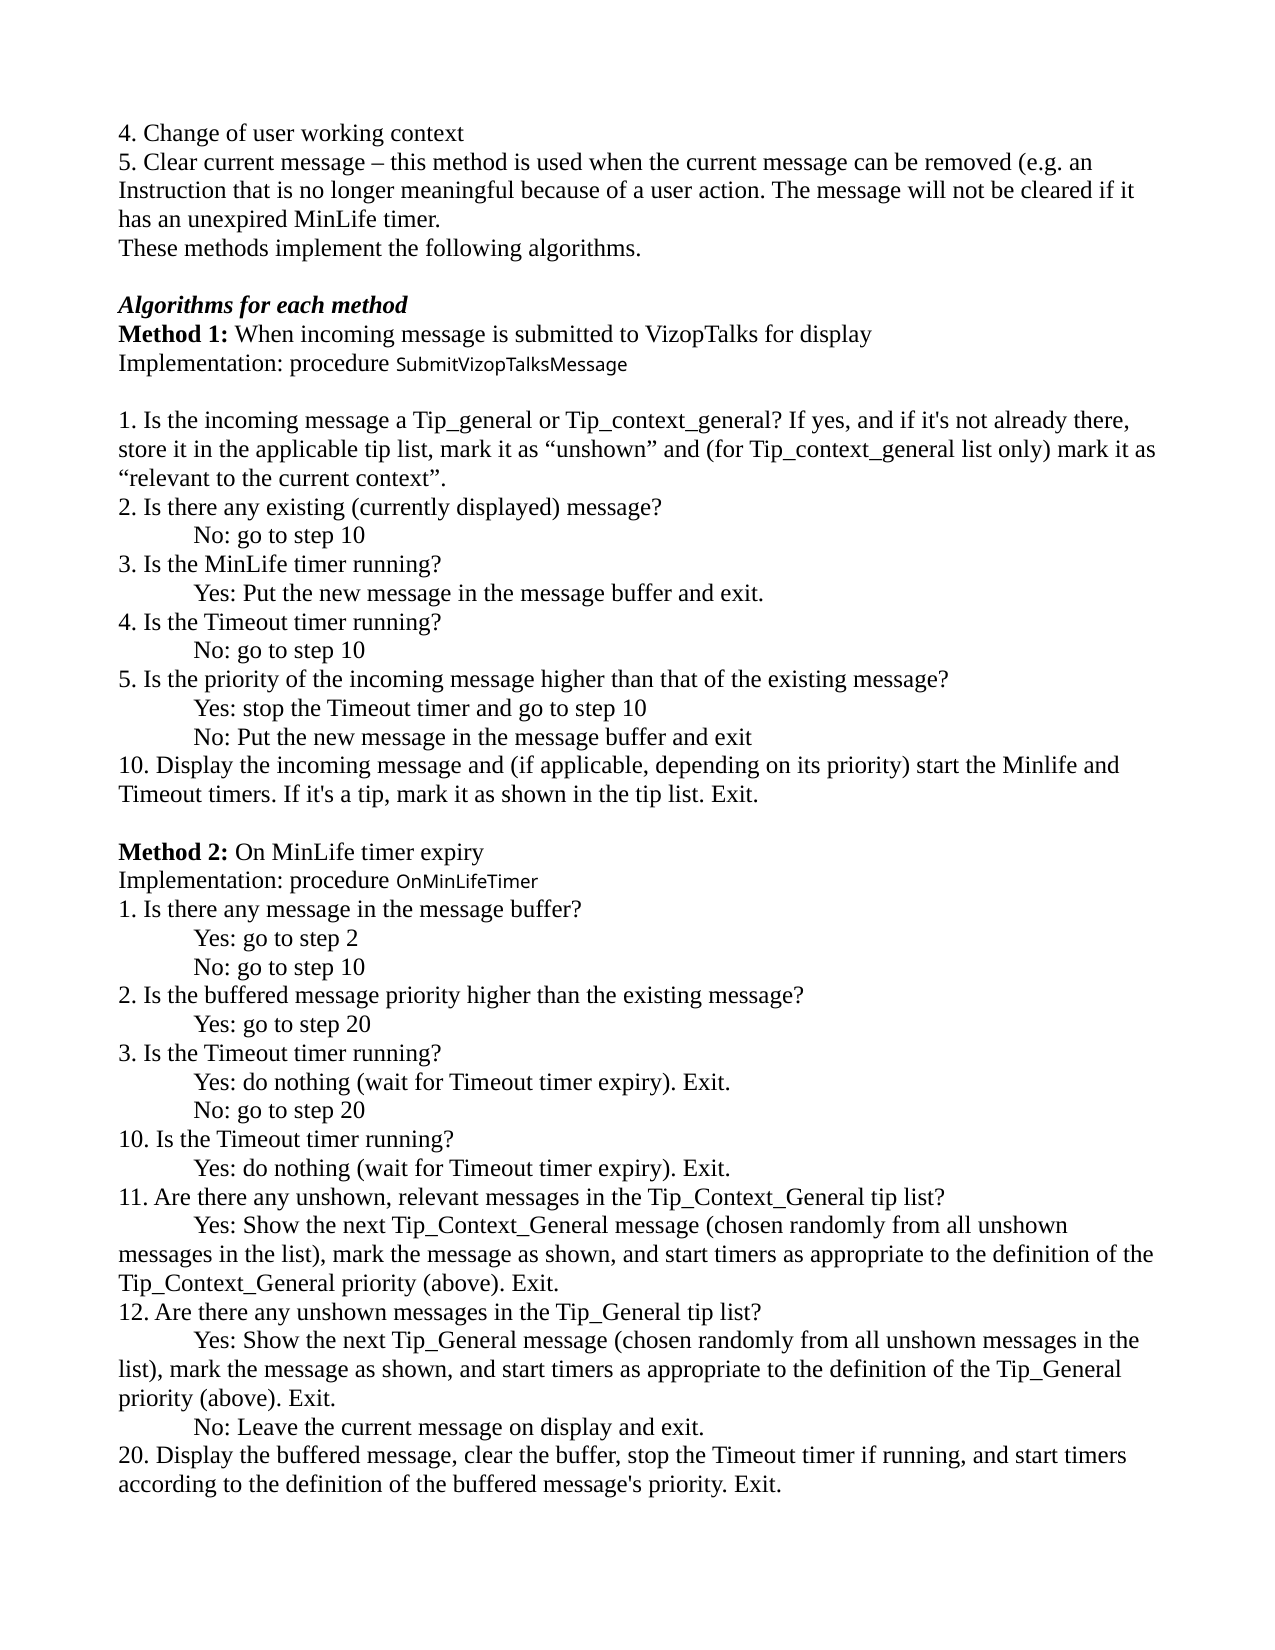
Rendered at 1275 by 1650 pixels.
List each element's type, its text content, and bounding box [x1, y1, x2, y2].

text Yes: do nothing (wait for Timeout timer expiry). Exit. [118, 1153, 1157, 1182]
text No: go to step 10 [118, 636, 1157, 664]
text Yes: go to step 20 [118, 1009, 1157, 1038]
text 3. Is the MinLife timer running? [118, 549, 1157, 578]
text 2. Is there any existing (currently displayed) message? [118, 492, 1157, 521]
text Yes: go to step 2 [118, 923, 1157, 952]
text 5. Is the priority of the incoming message higher than that of the existing message? [118, 664, 1157, 693]
text Yes: stop the Timeout timer and go to step 10 [118, 693, 1157, 722]
text 1. Is the incoming message a Tip_general or Tip_context_general? If yes, and if it's not already there, store it in the applicable tip list, mark it as “unshown” and (for Tip_context_general list only) mark it as “relevant to the current context”. [118, 406, 1157, 492]
text No: go to step 10 [118, 952, 1157, 981]
text Yes: do nothing (wait for Timeout timer expiry). Exit. [118, 1067, 1157, 1096]
text Yes: Show the next Tip_Context_General message (chosen randomly from all unshown messages in the list), mark the message as shown, and start timers as appropriate to the definition of the Tip_Context_General priority (above). Exit. [118, 1211, 1157, 1297]
text Implementation: procedure SubmitVizopTalksMessage [118, 348, 1157, 377]
text These methods implement the following algorithms. [118, 233, 1157, 262]
text 20. Display the buffered message, clear the buffer, stop the Timeout timer if running, and start timers according to the definition of the buffered message's priority. Exit. [118, 1441, 1157, 1498]
text 11. Are there any unshown, relevant messages in the Tip_Context_General tip list? [118, 1182, 1157, 1211]
text 2. Is the buffered message priority higher than the existing message? [118, 981, 1157, 1009]
text Method 1: When incoming message is submitted to VizopTalks for display [118, 319, 1157, 348]
text Yes: Put the new message in the message buffer and exit. [118, 578, 1157, 607]
text 1. Is there any message in the message buffer? [118, 894, 1157, 923]
text No: Leave the current message on display and exit. [118, 1412, 1157, 1441]
text Algorithms for each method [118, 291, 1157, 319]
text Method 2: On MinLife timer expiry [118, 837, 1157, 866]
text 12. Are there any unshown messages in the Tip_General tip list? Yes: Show the next Tip_General message (chosen randomly from all unshown messages in the list), mark the message as shown, and start timers as appropriate to the definition of the Tip_General priority (above). Exit. [118, 1297, 1157, 1412]
text 4. Change of user working context [118, 118, 1157, 147]
text 10. Display the incoming message and (if applicable, depending on its priority) start the Minlife and Timeout timers. If it's a tip, mark it as shown in the tip list. Exit. [118, 751, 1157, 808]
text No: go to step 10 [118, 521, 1157, 549]
text No: Put the new message in the message buffer and exit [118, 722, 1157, 751]
text 3. Is the Timeout timer running? [118, 1038, 1157, 1067]
text 4. Is the Timeout timer running? [118, 607, 1157, 636]
text 10. Is the Timeout timer running? [118, 1124, 1157, 1153]
text No: go to step 20 [118, 1096, 1157, 1124]
text 5. Clear current message – this method is used when the current message can be removed (e.g. an Instruction that is no longer meaningful because of a user action. The message will not be cleared if it has an unexpired MinLife timer. [118, 147, 1157, 233]
text Implementation: procedure OnMinLifeTimer [118, 866, 1157, 894]
